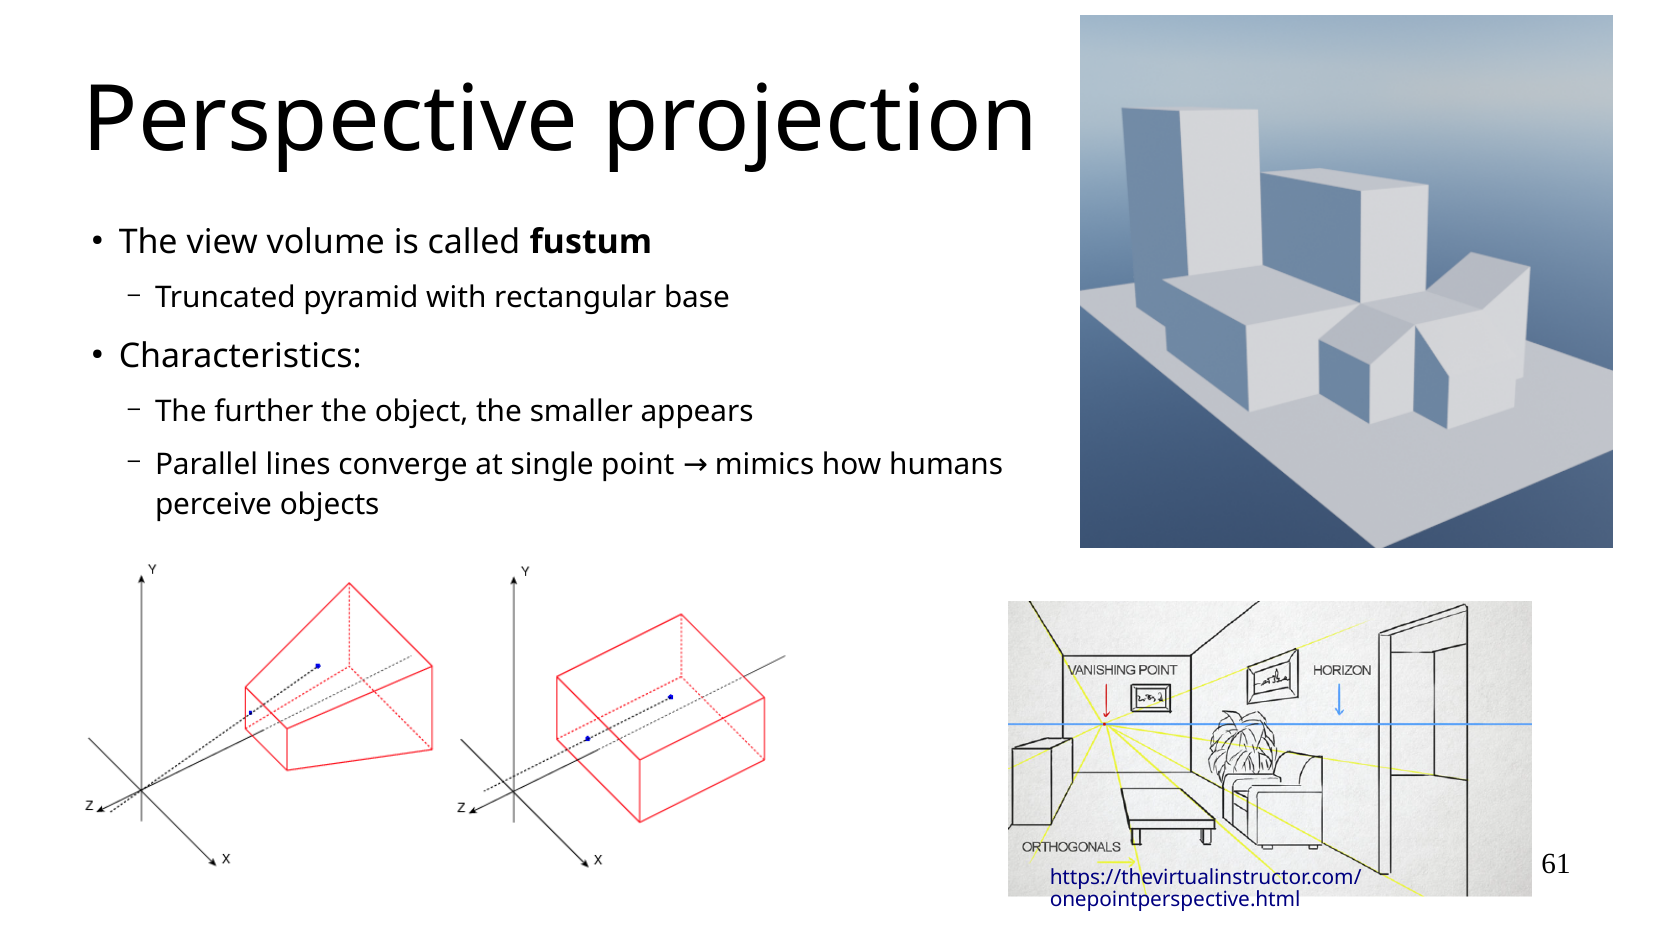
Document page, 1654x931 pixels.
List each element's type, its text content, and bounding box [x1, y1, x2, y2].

picture [75, 554, 796, 878]
picture [1164, 896, 1174, 901]
picture [1173, 896, 1182, 901]
list The view volume is called fustum Truncated pyramid with rectangular base Characteristics: The further the object, the smaller appears Parallel lines converge at single point → mimics how humans perceive objects [82, 217, 1036, 526]
picture [1080, 15, 1613, 548]
title Perspective projection [82, 37, 1080, 193]
picture [1208, 896, 1217, 901]
text_box https://thevirtualinstructor.com/onepointperspective.html [1035, 855, 1381, 896]
picture [1005, 599, 1534, 901]
picture [1248, 896, 1257, 901]
